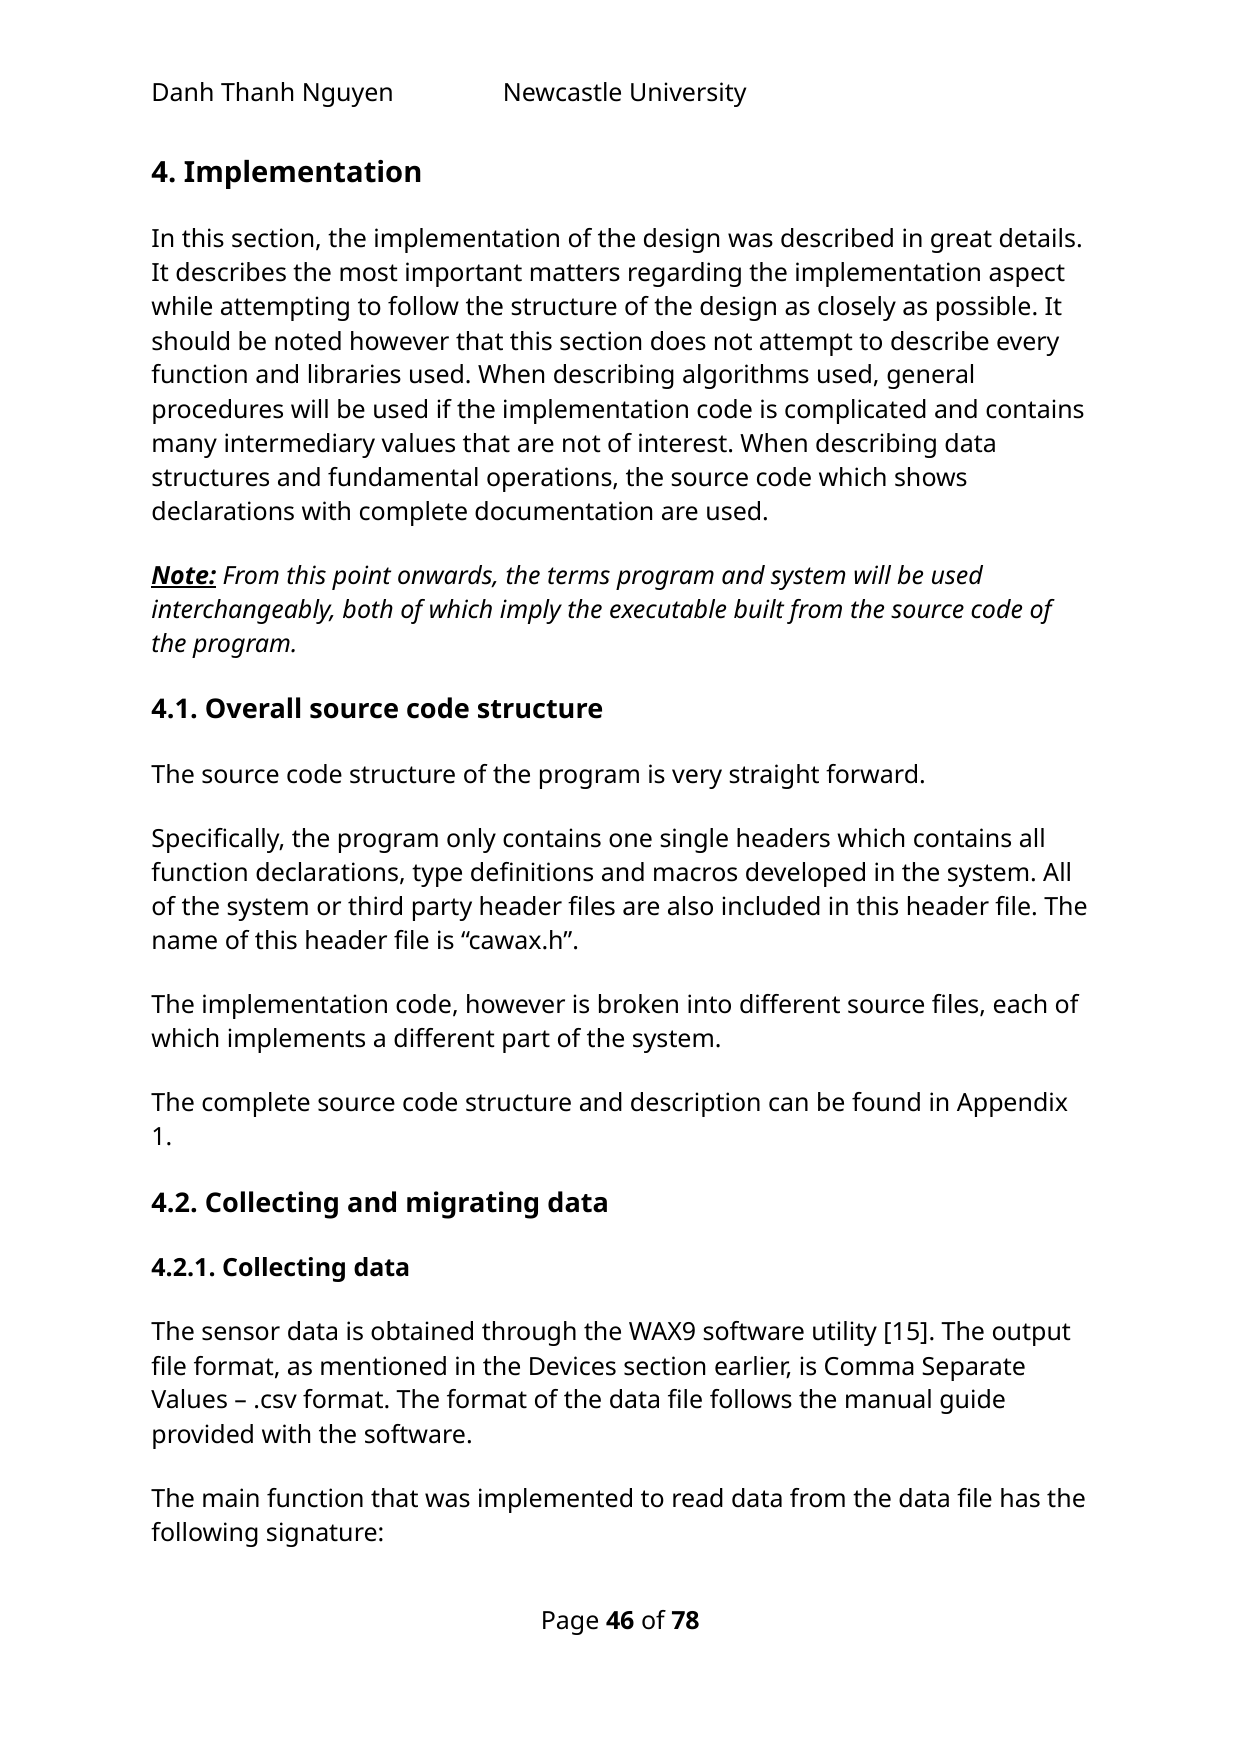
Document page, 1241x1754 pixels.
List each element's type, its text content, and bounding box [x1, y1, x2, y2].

text Specifically, the program only contains one single headers which contains all function declarations, type definitions and macros developed in the system. All of the system or third party header files are also included in this header file. The name of this header file is “cawax.h”. [151, 821, 1089, 957]
text The sensor data is obtained through the WAX9 software utility [15]. The output file format, as mentioned in the Devices section earlier, is Comma Separate Values – .csv format. The format of the data file follows the manual guide provided with the software. [151, 1314, 1089, 1450]
text 4.2. Collecting and migrating data [151, 1183, 1089, 1220]
text The implementation code, however is broken into different source files, each of which implements a different part of the system. [151, 987, 1089, 1055]
text The source code structure of the program is very straight forward. [151, 757, 1089, 791]
text Note: From this point onwards, the terms program and system will be used interchangeably, both of which imply the executable built from the source code of the program. [151, 557, 1089, 660]
text 4. Implementation [151, 151, 1089, 191]
text In this section, the implementation of the design was described in great details. It describes the most important matters regarding the implementation aspect while attempting to follow the structure of the design as closely as possible. It should be noted however that this section does not attempt to describe every function and libraries used. When describing algorithms used, general procedures will be used if the implementation code is complicated and contains many intermediary values that are not of interest. When describing data structures and fundamental operations, the source code which shows declarations with complete documentation are used. [151, 221, 1089, 527]
text The complete source code structure and description can be found in Appendix 1. [151, 1085, 1089, 1153]
text 4.2.1. Collecting data [151, 1250, 1089, 1284]
text The main function that was implemented to read data from the data file has the following signature: [151, 1480, 1089, 1548]
text 4.1. Overall source code structure [151, 690, 1089, 727]
